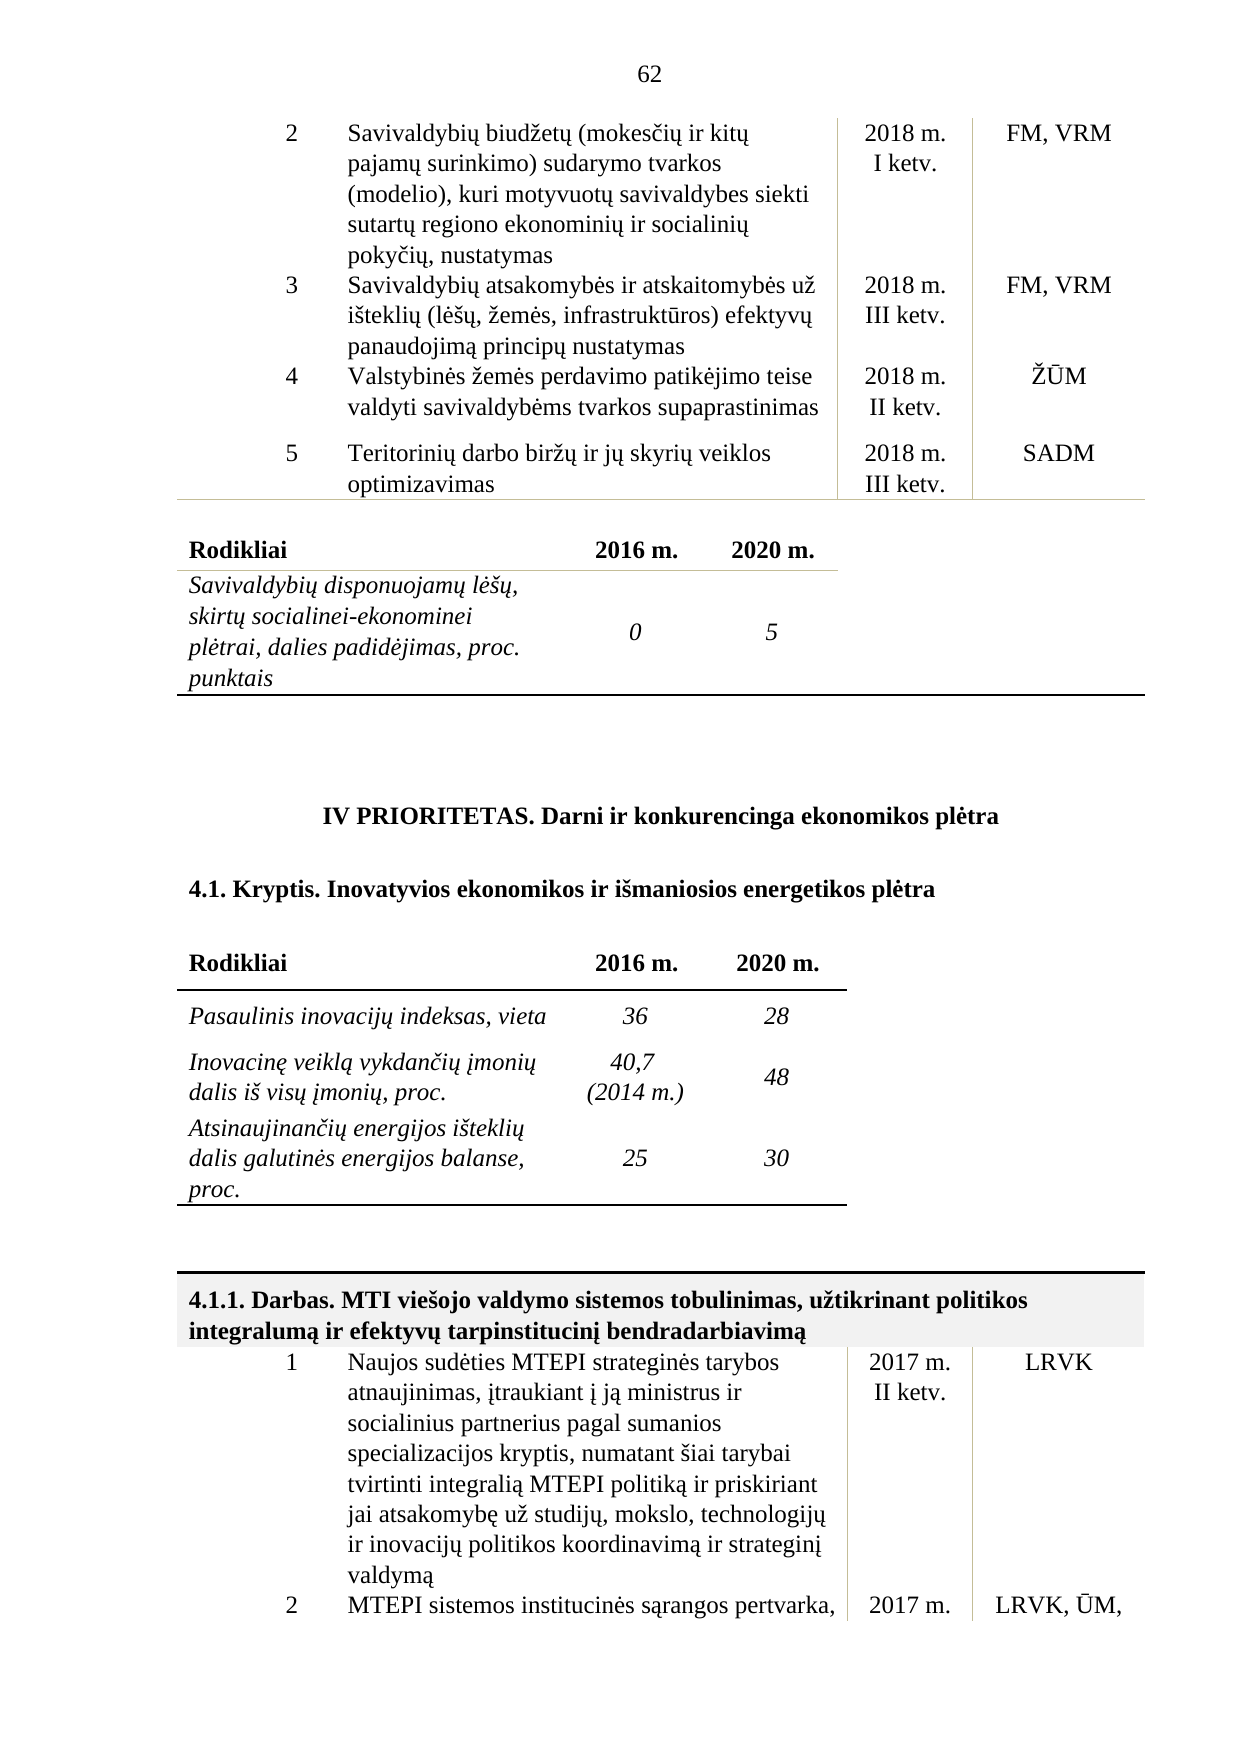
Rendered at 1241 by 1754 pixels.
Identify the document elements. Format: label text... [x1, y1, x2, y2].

table_cell 30 [708, 1113, 847, 1204]
table_cell Savivaldybių biudžetų (mokesčių ir kitų pajamų surinkimo) sudarymo tvarkos (modelio), kuri motyvuotų savivaldybes siekti sutartų regiono ekonominių ir socialinių pokyčių, nustatymas [336, 118, 837, 270]
table_cell Rodikliai [177, 532, 336, 569]
table_cell Pasaulinis inovacijų indeksas, vieta [177, 991, 564, 1041]
table_cell 2016 m. [565, 937, 708, 989]
table_cell [527, 1237, 564, 1271]
table_cell [847, 832, 973, 862]
table_cell [177, 361, 247, 438]
table_cell [527, 832, 564, 862]
table_cell [177, 1206, 247, 1237]
table_cell [336, 1237, 527, 1271]
table_cell 4.1.1. Darbas. MTI viešojo valdymo sistemos tobulinimas, užtikrinant politikos integralumą ir efektyvų tarpinstitucinį bendradarbiavimą [177, 1274, 1144, 1347]
table_cell 5 [247, 439, 336, 499]
table_cell Savivaldybių atsakomybės ir atskaitomybės už išteklių (lėšų, žemės, infrastruktūros) efektyvų panaudojimą principų nustatymas [336, 270, 837, 361]
table_cell [336, 937, 527, 989]
table_cell LRVK [973, 1347, 1144, 1590]
table_cell Atsinaujinančių energijos išteklių dalis galutinės energijos balanse, proc. [177, 1113, 564, 1204]
table_cell 4.1. Kryptis. Inovatyvios ekonomikos ir išmaniosios energetikos plėtra [177, 862, 1144, 904]
table_cell [336, 832, 527, 862]
table_cell [177, 500, 247, 532]
table_cell [973, 832, 1144, 862]
table_cell [847, 989, 973, 1041]
table_cell [847, 1113, 973, 1204]
table_cell [973, 1113, 1144, 1204]
table_cell [973, 532, 1144, 569]
table_cell [973, 1204, 1144, 1237]
table_cell [708, 1206, 847, 1237]
table_cell Savivaldybių disponuojamų lėšų, skirtų socialinei-ekonominei plėtrai, dalies padidėjimas, proc. punktais [177, 571, 564, 693]
table_cell LRVK, ŪM, [973, 1590, 1144, 1621]
table_cell 2017 m. [848, 1590, 972, 1621]
table_cell MTEPI sistemos institucinės sąrangos pertvarka, [336, 1590, 847, 1621]
table_cell [390, 696, 564, 777]
table_cell [390, 500, 564, 532]
table_cell 2018 m. III ketv. [838, 439, 972, 499]
table_cell 5 [708, 571, 838, 693]
table_cell [336, 1206, 527, 1237]
table_cell [177, 832, 247, 862]
table_cell Valstybinės žemės perdavimo patikėjimo teise valdyti savivaldybėms tvarkos supaprastinimas [336, 361, 837, 438]
table_cell [973, 696, 1144, 777]
table_cell [565, 1206, 708, 1237]
table_cell 3 [247, 270, 336, 361]
table_cell [838, 696, 973, 777]
table_cell 2018 m. I ketv. [838, 118, 972, 270]
table_cell [527, 1206, 564, 1237]
table_cell [973, 1041, 1144, 1113]
table_cell [527, 937, 564, 989]
table_cell [177, 270, 247, 361]
table_cell FM, VRM [973, 118, 1144, 270]
table_cell Inovacinę veiklą vykdančių įmonių dalis iš visų įmonių, proc. [177, 1041, 564, 1113]
table_cell [847, 937, 973, 989]
table_cell [177, 1590, 247, 1621]
table_cell 40,7 (2014 m.) [565, 1041, 708, 1113]
table_cell 1 [247, 1347, 336, 1590]
table_cell [336, 904, 527, 937]
table_cell Naujos sudėties MTEPI strateginės tarybos atnaujinimas, įtraukiant į ją ministrus ir socialinius partnerius pagal sumanios specializacijos kryptis, numatant šiai tarybai tvirtinti integralią MTEPI politiką ir priskiriant jai atsakomybę už studijų, mokslo, technologijų ir inovacijų politikos koordinavimą ir strateginį valdymą [336, 1347, 847, 1590]
table_cell [177, 1347, 247, 1590]
table_cell [177, 118, 247, 270]
table_cell FM, VRM [973, 270, 1144, 361]
table_cell ŽŪM [973, 361, 1144, 438]
table_cell [847, 1204, 973, 1237]
table_cell [336, 532, 564, 569]
table_cell 48 [708, 1041, 847, 1113]
table_cell [177, 1237, 247, 1271]
table_cell [847, 1237, 973, 1271]
table_cell 36 [565, 991, 708, 1041]
table_cell 0 [565, 571, 708, 693]
table_cell [973, 570, 1144, 693]
table_cell [177, 696, 247, 777]
table_cell SADM [973, 439, 1144, 499]
table_cell [565, 696, 708, 777]
table_cell IV PRIORITETAS. Darni ir konkurencinga ekonomikos plėtra [177, 777, 1144, 832]
table_cell [708, 1237, 847, 1271]
table_cell Rodikliai [177, 937, 336, 989]
table_cell [527, 904, 564, 937]
table_cell [973, 500, 1144, 532]
table_cell [336, 500, 390, 532]
table_cell [247, 1237, 336, 1271]
table_cell [973, 904, 1144, 937]
table_cell [708, 904, 847, 937]
table_cell [565, 1237, 708, 1271]
table_cell [565, 904, 708, 937]
table_cell 2 [247, 1590, 336, 1621]
table_cell [247, 904, 336, 937]
table_cell [973, 1237, 1144, 1271]
table_cell [177, 904, 247, 937]
table_cell 28 [708, 991, 847, 1041]
table_cell 2020 m. [708, 532, 838, 569]
table_cell [247, 832, 336, 862]
table_cell 2018 m. II ketv. [838, 361, 972, 438]
table_cell 25 [565, 1113, 708, 1204]
table_cell [247, 500, 336, 532]
table_cell [973, 989, 1144, 1041]
table_cell [838, 532, 973, 569]
table_cell [708, 696, 838, 777]
table_cell 2016 m. [565, 532, 708, 569]
table_cell [247, 1206, 336, 1237]
table_cell [565, 832, 708, 862]
table_cell 2 [247, 118, 336, 270]
table_cell 2017 m. II ketv. [848, 1347, 972, 1590]
table_cell 4 [247, 361, 336, 438]
table_cell [847, 904, 973, 937]
table_cell Teritorinių darbo biržų ir jų skyrių veiklos optimizavimas [336, 439, 837, 499]
table_cell [838, 570, 973, 693]
table_cell 2018 m. III ketv. [838, 270, 972, 361]
table_cell [247, 696, 336, 777]
table_cell [838, 500, 973, 532]
table_cell [708, 500, 838, 532]
table_cell 2020 m. [708, 937, 847, 989]
table_cell [708, 832, 847, 862]
table_cell [847, 1041, 973, 1113]
table_cell [973, 937, 1144, 989]
table_cell [565, 500, 708, 532]
table_cell [336, 696, 390, 777]
table_cell [177, 439, 247, 499]
